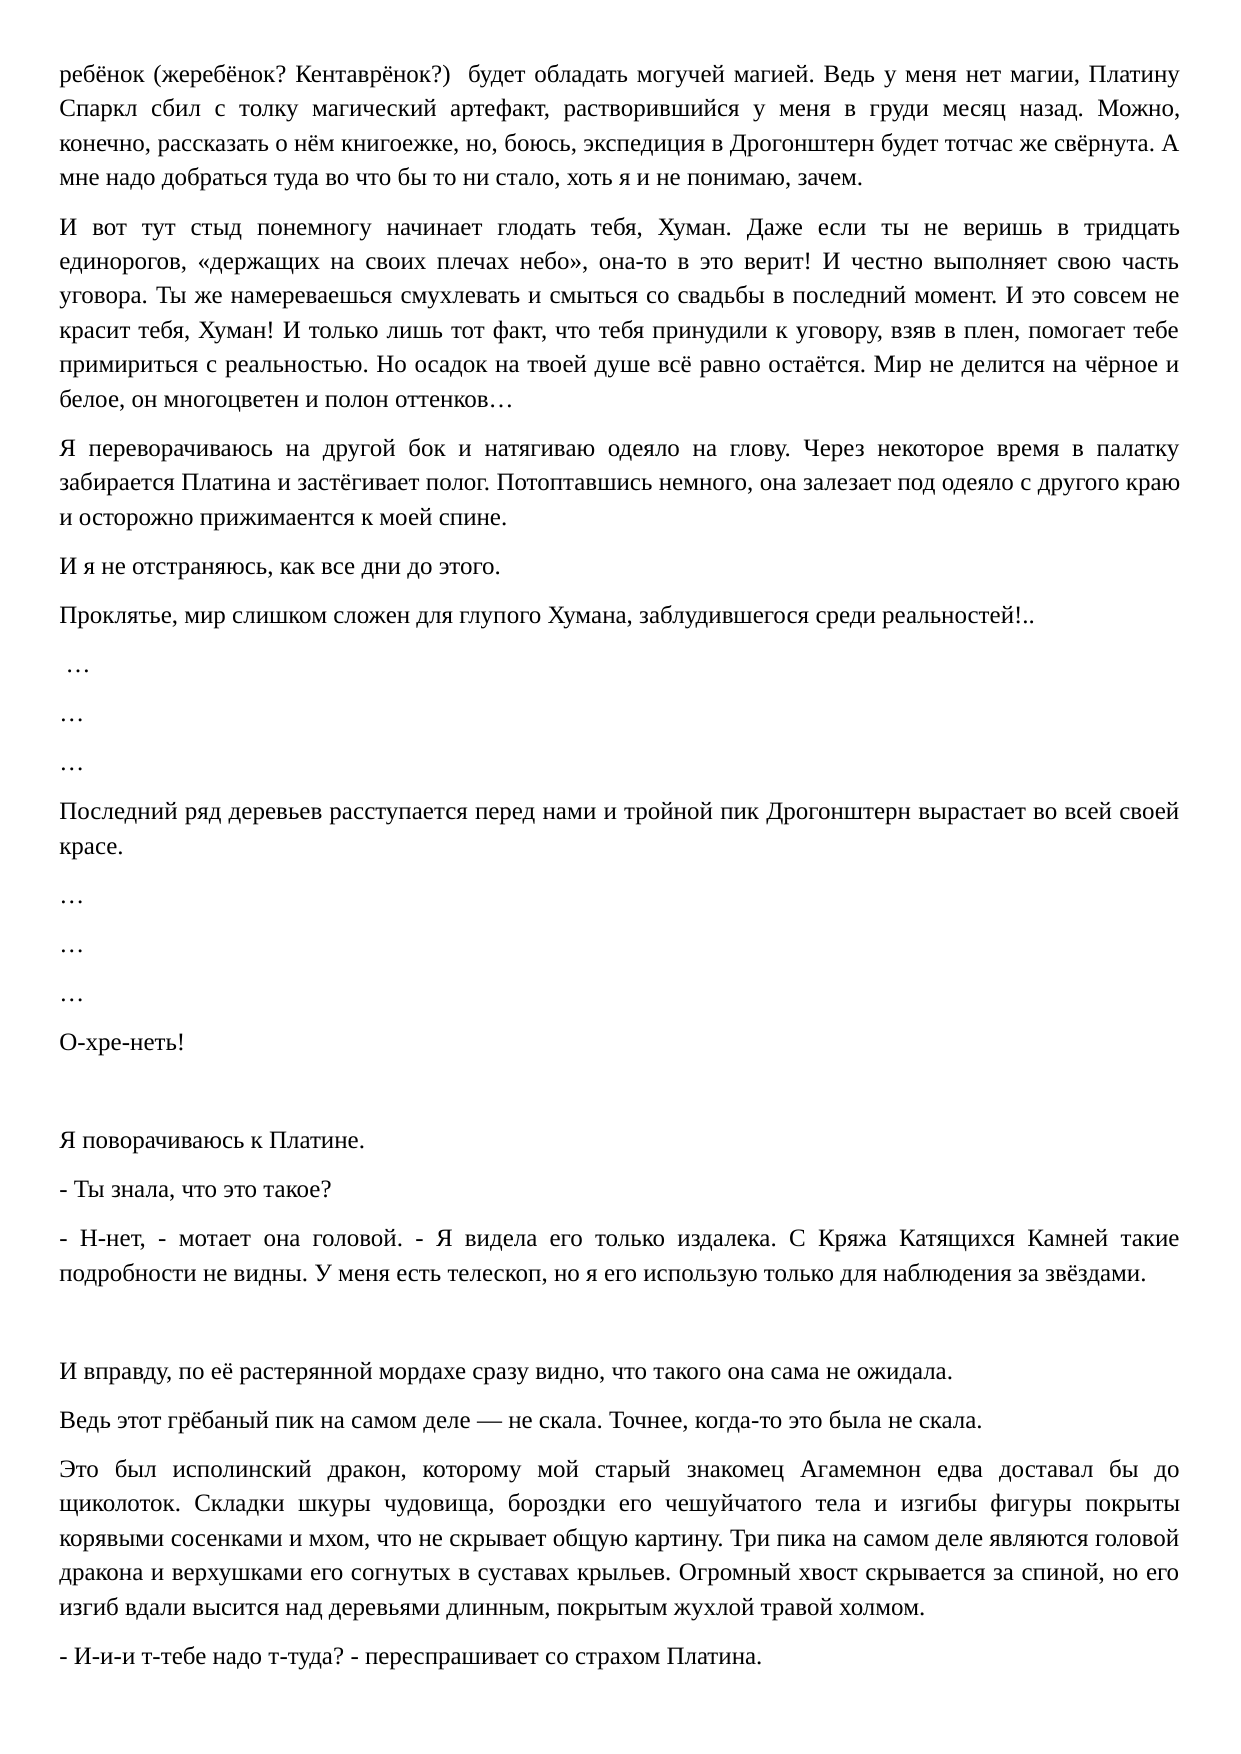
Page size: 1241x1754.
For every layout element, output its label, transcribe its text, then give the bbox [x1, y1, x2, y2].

text Ведь этот грёбаный пик на самом деле — не скала. Точнее, когда-то это была не скала. [59, 1405, 1181, 1434]
text Это был исполинский дракон, которому мой старый знакомец Агамемнон едва доставал бы до щиколоток. Складки шкуры чудовища, бороздки его чешуйчатого тела и изгибы фигуры покрыты корявыми сосенками и мхом, что не скрывает общую картину. Три пика на самом деле являются головой дракона и верхушками его согнутых в суставах крыльев. Огромный хвост скрывается за спиной, но его изгиб вдали высится над деревьями длинным, покрытым жухлой травой холмом. [59, 1454, 1181, 1621]
text Я переворачиваюсь на другой бок и натягиваю одеяло на глову. Через некоторое время в палатку забирается Платина и застёгивает полог. Потоптавшись немного, она залезает под одеяло с другого краю и осторожно прижимаентся к моей спине. [59, 433, 1181, 531]
text … [59, 880, 1181, 909]
text - И-и-и т-тебе надо т-туда? - переспрашивает со страхом Платина. [59, 1641, 1181, 1670]
text ребёнок (жеребёнок? Кентаврёнок?) будет обладать могучей магией. Ведь у меня нет магии, Платину Спаркл сбил с толку магический артефакт, растворившийся у меня в груди месяц назад. Можно, конечно, рассказать о нём книгоежке, но, боюсь, экспедиция в Дрогонштерн будет тотчас же свёрнута. А мне надо добраться туда во что бы то ни стало, хоть я и не понимаю, зачем. [59, 59, 1181, 191]
text … [59, 747, 1181, 776]
text И вот тут стыд понемногу начинает глодать тебя, Хуман. Даже если ты не веришь в тридцать единорогов, «держащих на своих плечах небо», она-то в это верит! И честно выполняет свою часть уговора. Ты же намереваешься смухлевать и смыться со свадьбы в последний момент. И это совсем не красит тебя, Хуман! И только лишь тот факт, что тебя принудили к уговору, взяв в плен, помогает тебе примириться с реальностью. Но осадок на твоей душе всё равно остаётся. Мир не делится на чёрное и белое, он многоцветен и полон оттенков… [59, 212, 1181, 413]
text … [59, 649, 1181, 678]
text И я не отстраняюсь, как все дни до этого. [59, 551, 1181, 580]
text … [59, 978, 1181, 1007]
text - Н-нет, - мотает она головой. - Я видела его только издалека. С Кряжа Катящихся Камней такие подробности не видны. У меня есть телескоп, но я его использую только для наблюдения за звёздами. [59, 1223, 1181, 1287]
text О-хре-неть! [59, 1027, 1181, 1056]
text Последний ряд деревьев расступается перед нами и тройной пик Дрогонштерн вырастает во всей своей красе. [59, 796, 1181, 859]
text … [59, 698, 1181, 727]
text Я поворачиваюсь к Платине. [59, 1125, 1181, 1154]
text … [59, 929, 1181, 958]
text - Ты знала, что это такое? [59, 1174, 1181, 1203]
text И вправду, по её растерянной мордахе сразу видно, что такого она сама не ожидала. [59, 1356, 1181, 1385]
text Проклятье, мир слишком сложен для глупого Хумана, заблудившегося среди реальностей!.. [59, 600, 1181, 629]
